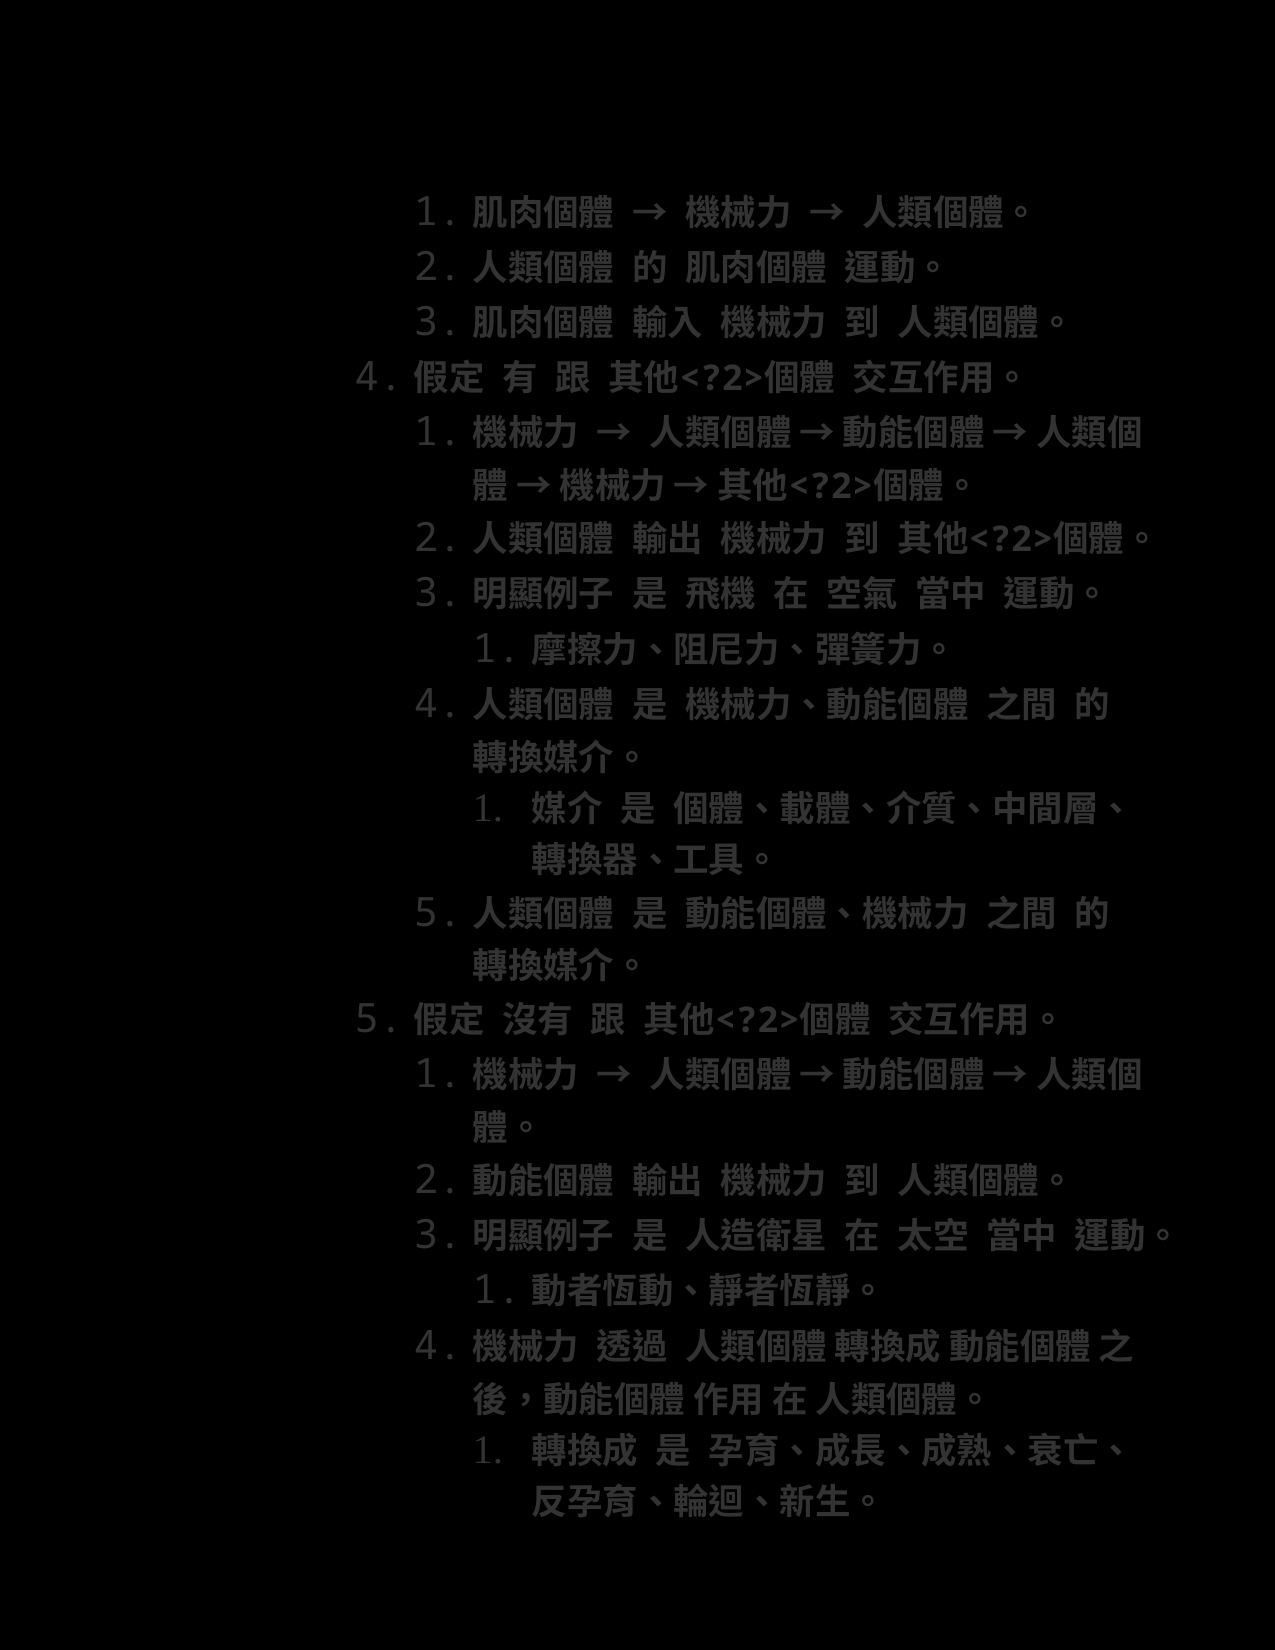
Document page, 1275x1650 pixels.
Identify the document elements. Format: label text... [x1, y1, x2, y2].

list 機械力 透過 人類個體 轉換成 動能個體 之後，動能個體 作用 在 人類個體。 [413, 1316, 1157, 1422]
list 動者恆動、靜者恆靜。 [472, 1261, 1157, 1316]
list 轉換成 是 孕育、成長、成熟、衰亡、反孕育、輪迴、新生。 [472, 1422, 1157, 1525]
list 明顯例子 是 飛機 在 空氣 當中 運動。 [413, 564, 1157, 619]
list 肌肉個體 輸入 機械力 到 人類個體。 [413, 292, 1157, 347]
list 假定 有 跟 其他<?2>個體 交互作用。 [354, 347, 1157, 402]
list 假定 沒有 跟 其他<?2>個體 交互作用。 [354, 989, 1157, 1044]
list 機械力 → 人類個體 → 動能個體 → 人類個體 → 機械力 → 其他<?2>個體。 [413, 402, 1157, 508]
list 人類個體 輸出 機械力 到 其他<?2>個體。 [413, 508, 1157, 564]
list 摩擦力、阻尼力、彈簧力。 [472, 619, 1157, 674]
list 動能個體 輸出 機械力 到 人類個體。 [413, 1151, 1157, 1206]
list 人類個體 是 機械力、動能個體 之間 的 轉換媒介。 [413, 674, 1157, 780]
list 人類個體 是 動能個體、機械力 之間 的 轉換媒介。 [413, 883, 1157, 989]
list 機械力 → 人類個體 → 動能個體 → 人類個體。 [413, 1044, 1157, 1151]
list 人類個體 的 肌肉個體 運動。 [413, 237, 1157, 292]
list 媒介 是 個體、載體、介質、中間層、轉換器、工具。 [472, 780, 1157, 883]
list 明顯例子 是 人造衛星 在 太空 當中 運動。 [413, 1206, 1157, 1261]
list 肌肉個體 → 機械力 → 人類個體。 [413, 182, 1157, 237]
